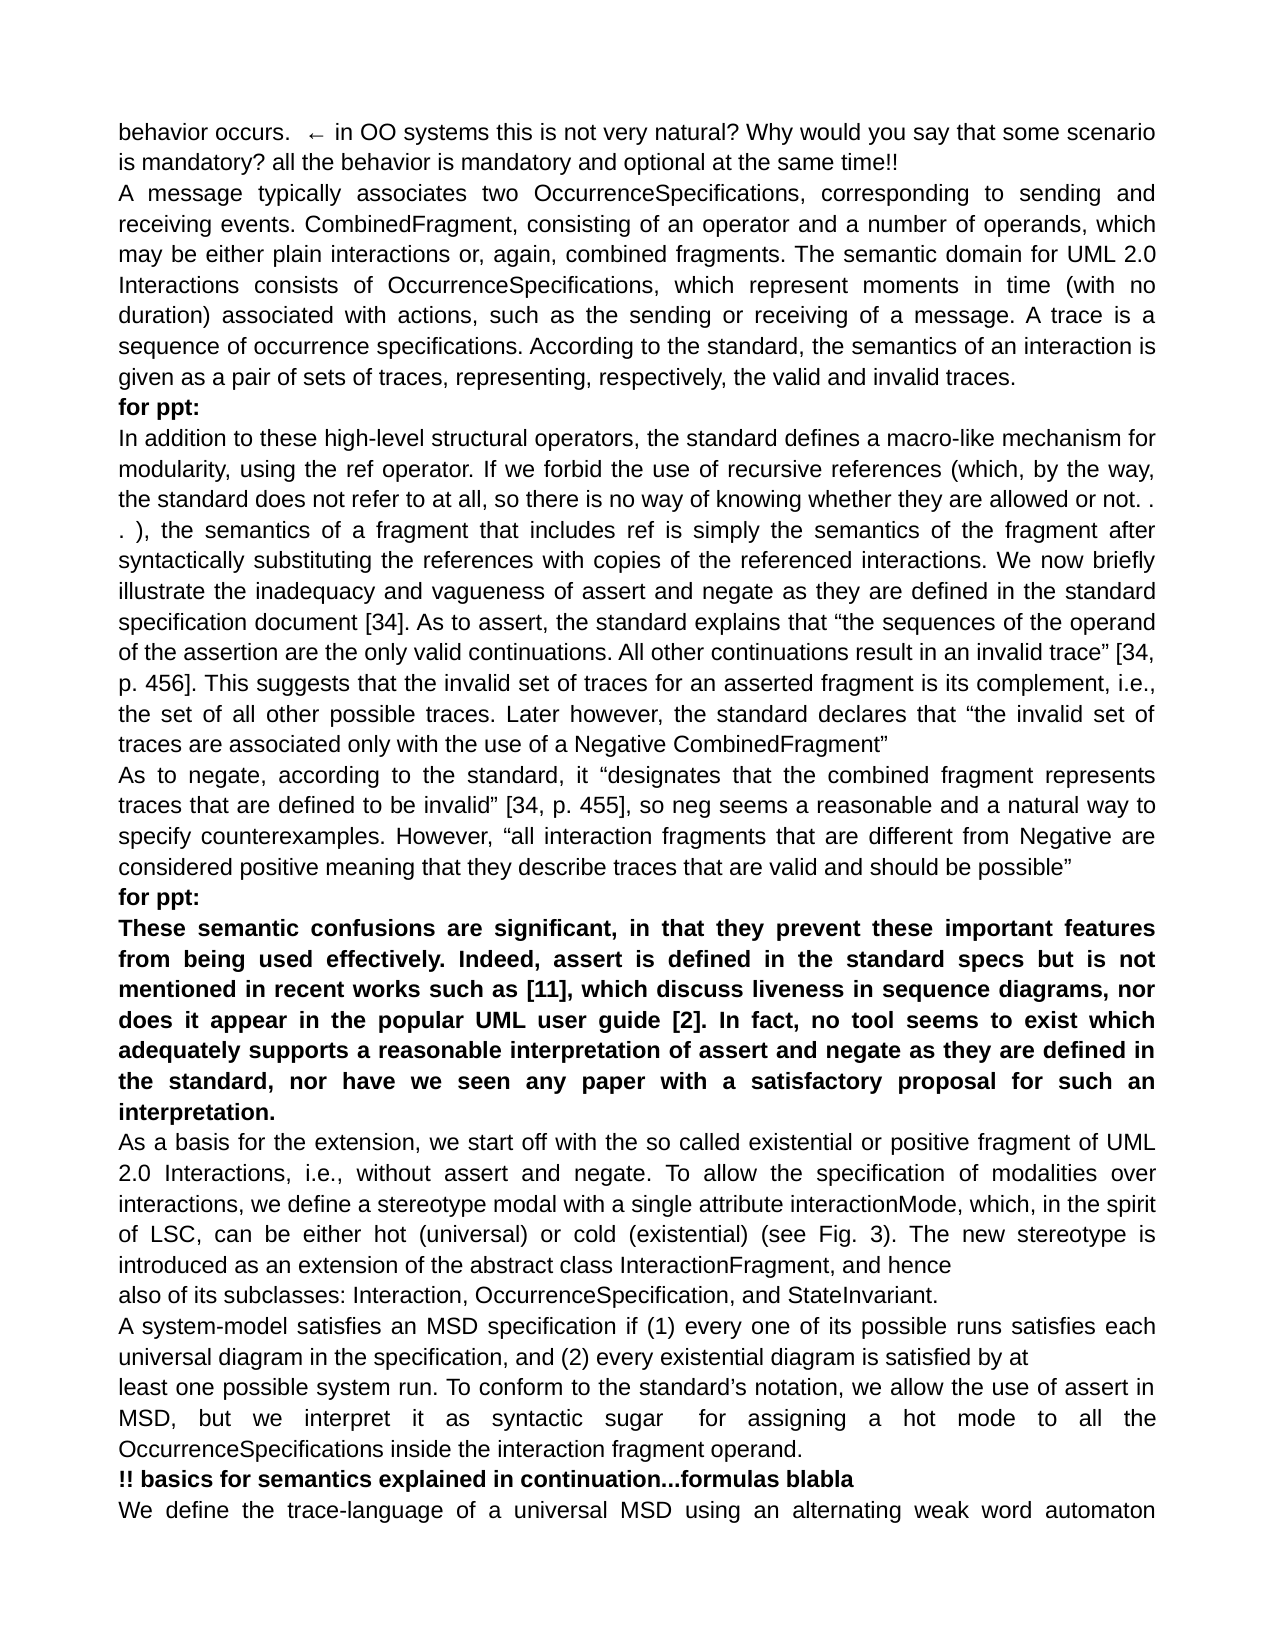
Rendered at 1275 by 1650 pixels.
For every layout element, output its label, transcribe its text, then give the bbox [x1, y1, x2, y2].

text for ppt: [118, 394, 1157, 421]
text As a basis for the extension, we start off with the so called existential or positive fragment of UML 2.0 Interactions, i.e., without assert and negate. To allow the specification of modalities over interactions, we define a stereotype modal with a single attribute interactionMode, which, in the spirit of LSC, can be either hot (universal) or cold (existential) (see Fig. 3). The new stereotype is introduced as an extension of the abstract class InteractionFragment, and hence [118, 1129, 1157, 1278]
text !! basics for semantics explained in continuation...formulas blabla [118, 1466, 1157, 1492]
text A system-model satisfies an MSD specification if (1) every one of its possible runs satisfies each universal diagram in the specification, and (2) every existential diagram is satisfied by at [118, 1312, 1157, 1370]
text In addition to these high-level structural operators, the standard defines a macro-like mechanism for modularity, using the ref operator. If we forbid the use of recursive references (which, by the way, the standard does not refer to at all, so there is no way of knowing whether they are allowed or not. . . ), the semantics of a fragment that includes ref is simply the semantics of the fragment after syntactically substituting the references with copies of the referenced interactions. We now briefly illustrate the inadequacy and vagueness of assert and negate as they are defined in the standard specification document [34]. As to assert, the standard explains that “the sequences of the operand of the assertion are the only valid continuations. All other continuations result in an invalid trace” [34, p. 456]. This suggests that the invalid set of traces for an asserted fragment is its complement, i.e., the set of all other possible traces. Later however, the standard declares that “the invalid set of traces are associated only with the use of a Negative CombinedFragment” [118, 424, 1157, 757]
text A message typically associates two OccurrenceSpecifications, corresponding to sending and receiving events. CombinedFragment, consisting of an operator and a number of operands, which may be either plain interactions or, again, combined fragments. The semantic domain for UML 2.0 Interactions consists of OccurrenceSpecifications, which represent moments in time (with no duration) associated with actions, such as the sending or receiving of a message. A trace is a sequence of occurrence specifications. According to the standard, the semantics of an interaction is given as a pair of sets of traces, representing, respectively, the valid and invalid traces. [118, 179, 1157, 390]
text As to negate, according to the standard, it “designates that the combined fragment represents traces that are defined to be invalid” [34, p. 455], so neg seems a reasonable and a natural way to specify counterexamples. However, “all interaction fragments that are different from Negative are considered positive meaning that they describe traces that are valid and should be possible” [118, 761, 1157, 880]
text for ppt: [118, 884, 1157, 911]
text These semantic confusions are significant, in that they prevent these important features from being used effectively. Indeed, assert is defined in the standard specs but is not mentioned in recent works such as [11], which discuss liveness in sequence diagrams, nor does it appear in the popular UML user guide [2]. In fact, no tool seems to exist which adequately supports a reasonable interpretation of assert and negate as they are defined in the standard, nor have we seen any paper with a satisfactory proposal for such an interpretation. [118, 914, 1157, 1125]
text least one possible system run. To conform to the standard’s notation, we allow the use of assert in MSD, but we interpret it as syntactic sugar for assigning a hot mode to all the OccurrenceSpecifications inside the interaction fragment operand. [118, 1374, 1157, 1462]
text We define the trace-language of a universal MSD using an alternating weak word automaton [118, 1496, 1157, 1523]
text behavior occurs. ← in OO systems this is not very natural? Why would you say that some scenario is mandatory? all the behavior is mandatory and optional at the same time!! [118, 118, 1157, 176]
text also of its subclasses: Interaction, OccurrenceSpecification, and StateInvariant. [118, 1282, 1157, 1309]
